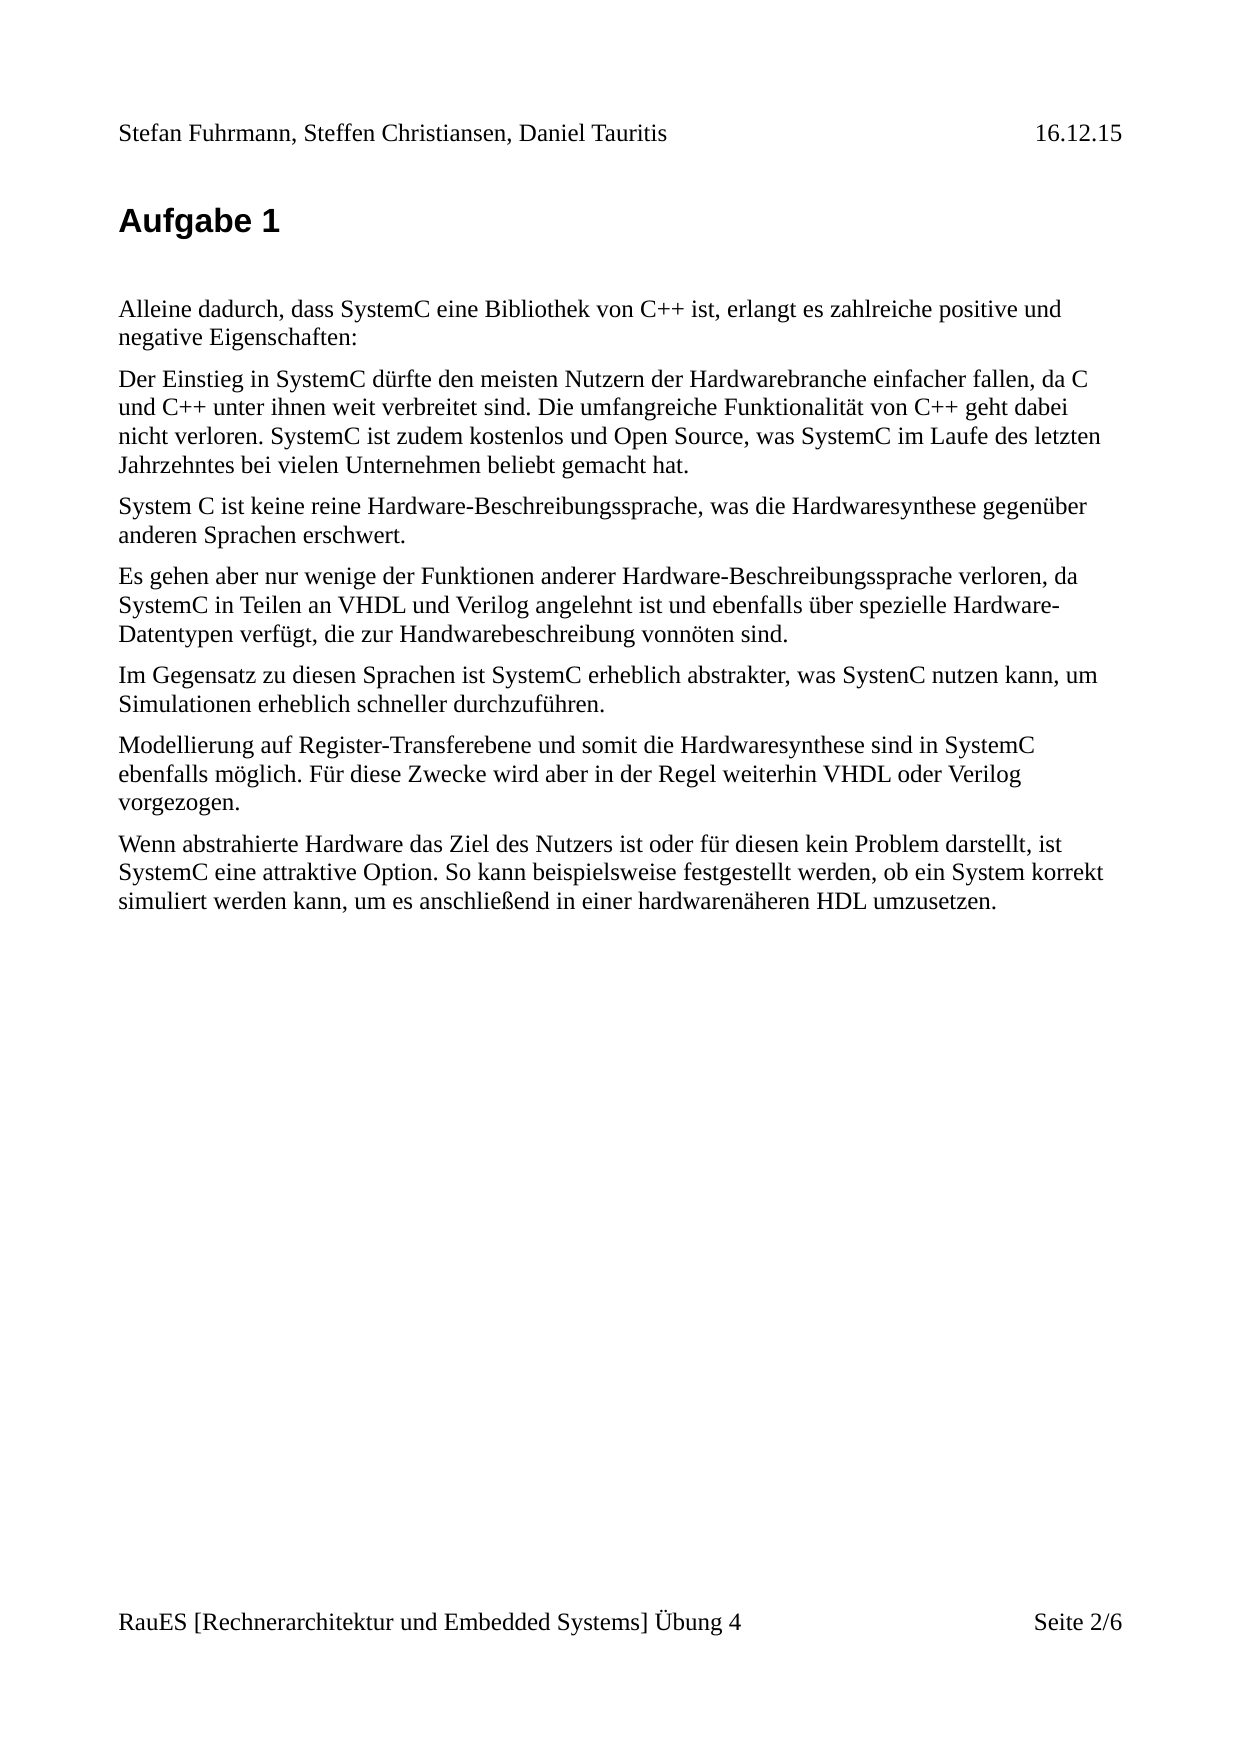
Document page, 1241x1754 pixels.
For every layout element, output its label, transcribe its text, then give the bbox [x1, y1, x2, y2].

text Modellierung auf Register-Transferebene und somit die Hardwaresynthese sind in SystemC ebenfalls möglich. Für diese Zwecke wird aber in der Regel weiterhin VHDL oder Verilog vorgezogen. [118, 730, 1122, 816]
subtitle Wenn abstrahierte Hardware das Ziel des Nutzers ist oder für diesen kein Problem darstellt, ist SystemC eine attraktive Option. So kann beispielsweise festgestellt werden, ob ein System korrekt simuliert werden kann, um es anschließend in einer hardwarenäheren HDL umzusetzen. [118, 829, 1122, 915]
text Der Einstieg in SystemC dürfte den meisten Nutzern der Hardwarebranche einfacher fallen, da C und C++ unter ihnen weit verbreitet sind. Die umfangreiche Funktionalität von C++ geht dabei nicht verloren. SystemC ist zudem kostenlos und Open Source, was SystemC im Laufe des letzten Jahrzehntes bei vielen Unternehmen beliebt gemacht hat. [118, 364, 1122, 479]
text Im Gegensatz zu diesen Sprachen ist SystemC erheblich abstrakter, was SystenC nutzen kann, um Simulationen erheblich schneller durchzuführen. [118, 660, 1122, 717]
text Es gehen aber nur wenige der Funktionen anderer Hardware-Beschreibungssprache verloren, da SystemC in Teilen an VHDL und Verilog angelehnt ist und ebenfalls über spezielle Hardware-Datentypen verfügt, die zur Handwarebeschreibung vonnöten sind. [118, 561, 1122, 647]
text System C ist keine reine Hardware-Beschreibungssprache, was die Hardwaresynthese gegenüber anderen Sprachen erschwert. [118, 491, 1122, 549]
text Alleine dadurch, dass SystemC eine Bibliothek von C++ ist, erlangt es zahlreiche positive und negative Eigenschaften: [118, 294, 1122, 351]
subtitle Aufgabe 1 [118, 201, 1122, 240]
